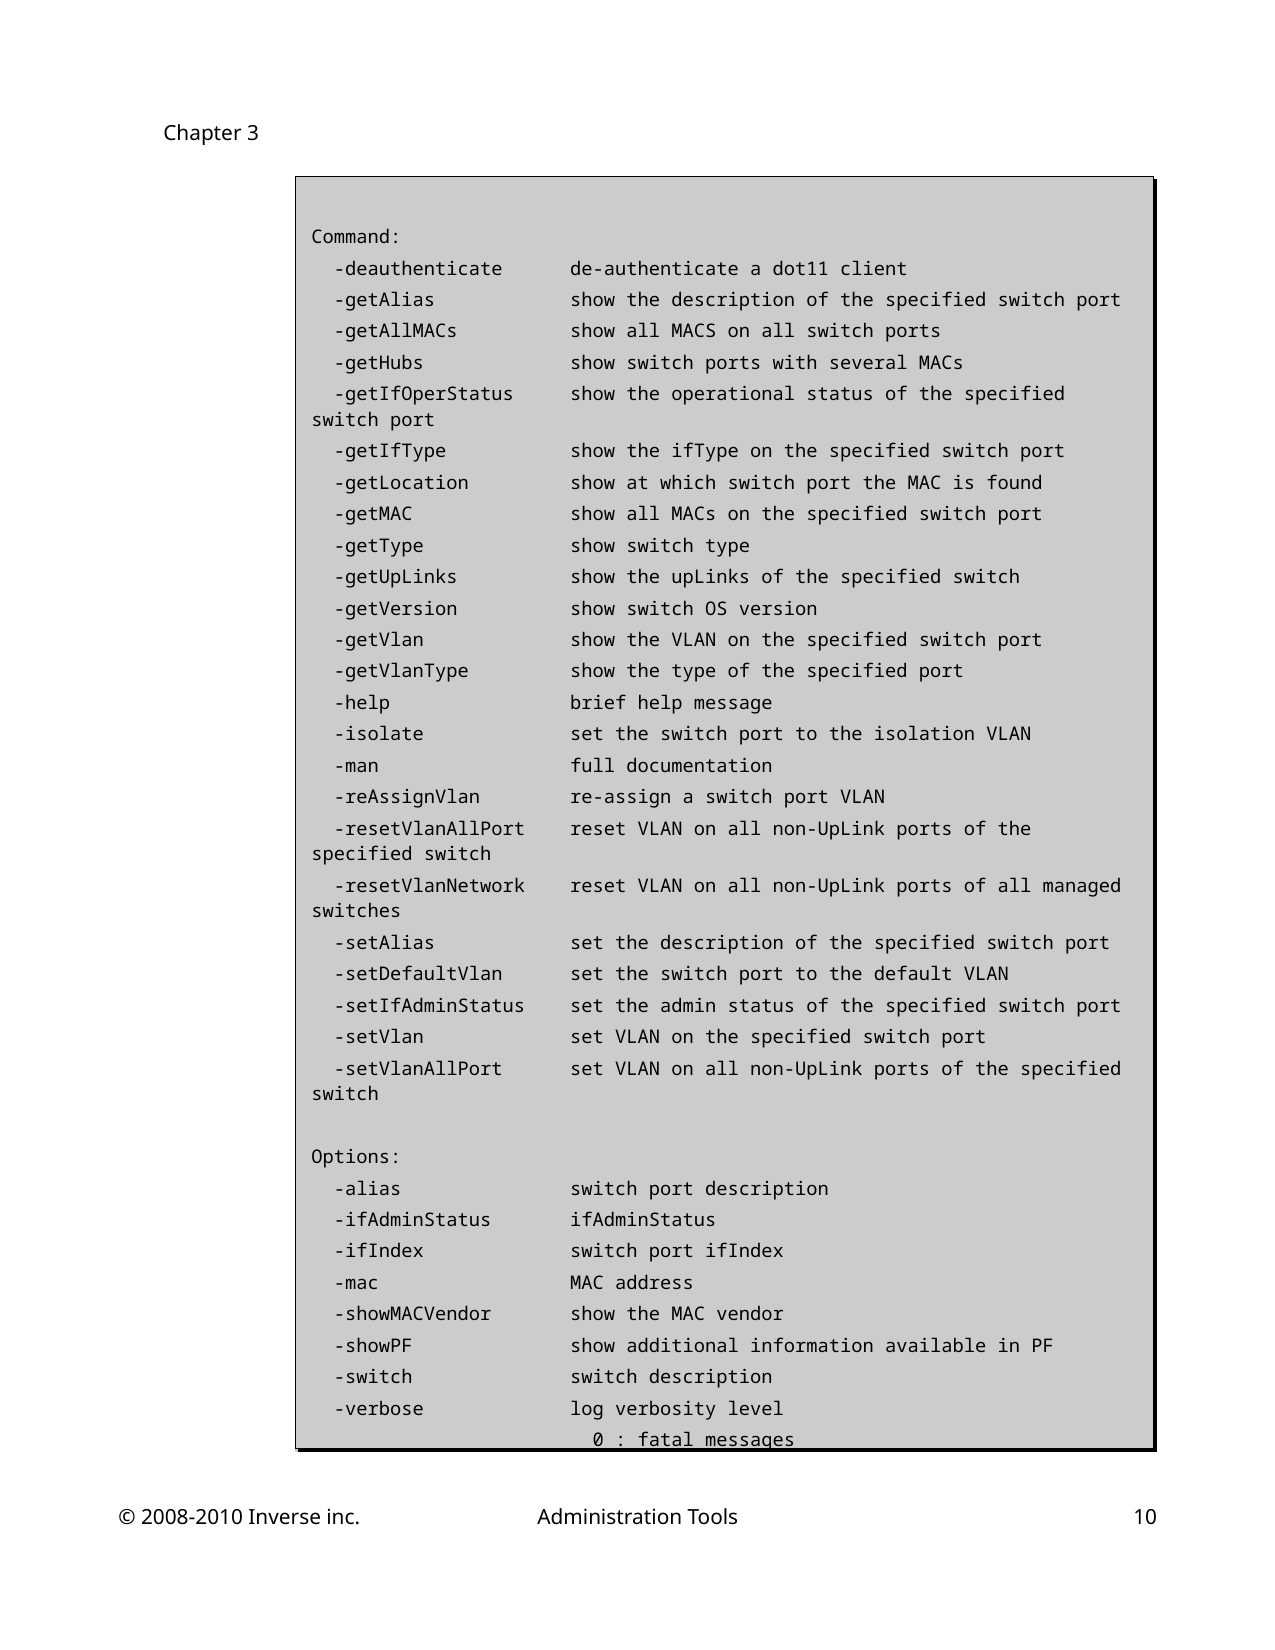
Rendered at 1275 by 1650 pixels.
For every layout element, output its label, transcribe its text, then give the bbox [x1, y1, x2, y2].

text -deauthenticate de-authenticate a dot11 client [296, 239, 1153, 270]
text -ifAdminStatus ifAdminStatus [296, 1190, 1153, 1222]
text -setAlias set the description of the specified switch port [296, 913, 1153, 945]
text -getAllMACs show all MACS on all switch ports [296, 302, 1153, 333]
text -help brief help message [296, 673, 1153, 705]
text Options: [296, 1127, 1153, 1159]
text -showPF show additional information available in PF [296, 1316, 1153, 1348]
text -getVlan show the VLAN on the specified switch port [296, 611, 1153, 642]
text -setVlanAllPort set VLAN on all non-UpLink ports of the specified switch [296, 1039, 1153, 1096]
text -getAlias show the description of the specified switch port [296, 270, 1153, 302]
text -isolate set the switch port to the isolation VLAN [296, 705, 1153, 736]
text -getUpLinks show the upLinks of the specified switch [296, 548, 1153, 579]
text -man full documentation [296, 736, 1153, 768]
text -verbose log verbosity level [296, 1379, 1153, 1411]
text -getVlanType show the type of the specified port [296, 642, 1153, 673]
text -getHubs show switch ports with several MACs [296, 333, 1153, 365]
text -mac MAC address [296, 1253, 1153, 1285]
text -getType show switch type [296, 516, 1153, 548]
text -switch switch description [296, 1348, 1153, 1379]
text -resetVlanAllPort reset VLAN on all non-UpLink ports of the specified switch [296, 799, 1153, 856]
text -setIfAdminStatus set the admin status of the specified switch port [296, 976, 1153, 1008]
text -resetVlanNetwork reset VLAN on all non-UpLink ports of all managed switches [296, 856, 1153, 913]
text -getIfOperStatus show the operational status of the specified switch port [296, 365, 1153, 422]
text Command: [296, 207, 1153, 239]
text -alias switch port description [296, 1159, 1153, 1190]
text -ifIndex switch port ifIndex [296, 1222, 1153, 1253]
text -showMACVendor show the MAC vendor [296, 1285, 1153, 1316]
text 0 : fatal messages [296, 1411, 1153, 1448]
text -getLocation show at which switch port the MAC is found [296, 453, 1153, 485]
text -getMAC show all MACs on the specified switch port [296, 485, 1153, 516]
text -reAssignVlan re-assign a switch port VLAN [296, 768, 1153, 799]
text -setVlan set VLAN on the specified switch port [296, 1008, 1153, 1039]
text -getIfType show the ifType on the specified switch port [296, 422, 1153, 453]
text -getVersion show switch OS version [296, 579, 1153, 611]
text -setDefaultVlan set the switch port to the default VLAN [296, 945, 1153, 976]
